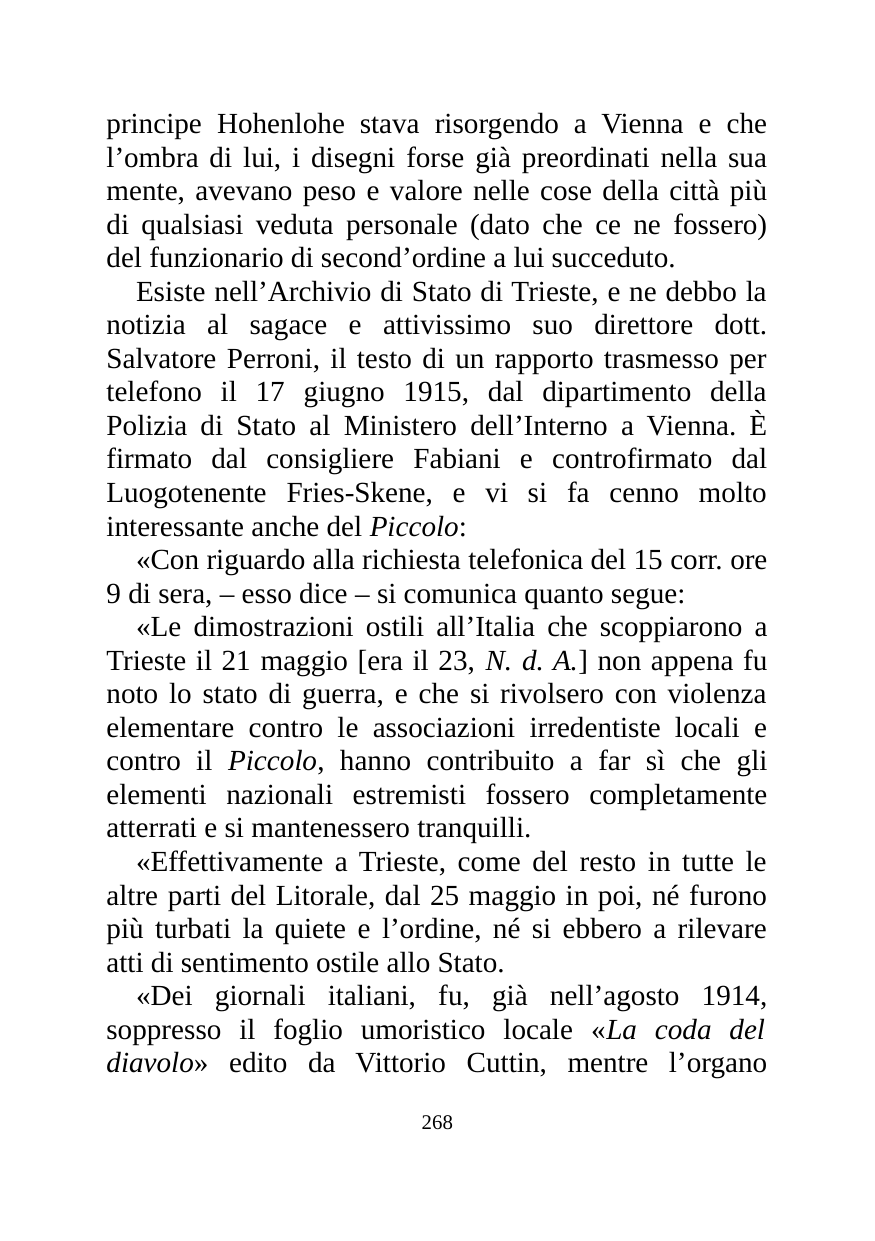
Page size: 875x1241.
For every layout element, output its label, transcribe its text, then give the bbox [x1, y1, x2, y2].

text principe Hohenlohe stava risorgendo a Vienna e che l’ombra di lui, i disegni forse già preordinati nella sua mente, avevano peso e valore nelle cose della città più di qualsiasi veduta personale (dato che ce ne fossero) del funzionario di second’ordine a lui succeduto. [106, 106, 768, 274]
text Esiste nell’Archivio di Stato di Trieste, e ne debbo la notizia al sagace e attivissimo suo direttore dott. Salvatore Perroni, il testo di un rapporto trasmesso per telefono il 17 giugno 1915, dal dipartimento della Polizia di Stato al Ministero dell’Interno a Vienna. È firmato dal consigliere Fabiani e controfirmato dal Luogotenente Fries-Skene, e vi si fa cenno molto interessante anche del Piccolo: [106, 274, 768, 542]
text «Con riguardo alla richiesta telefonica del 15 corr. ore 9 di sera, – esso dice – si comunica quanto segue: [106, 542, 768, 609]
text «Dei giornali italiani, fu, già nell’agosto 1914, soppresso il foglio umoristico locale «La coda del diavolo» edito da Vittorio Cuttin, mentre l’organo [106, 978, 768, 1079]
text «Effettivamente a Trieste, come del resto in tutte le altre parti del Litorale, dal 25 maggio in poi, né furono più turbati la quiete e l’ordine, né si ebbero a rilevare atti di sentimento ostile allo Stato. [106, 844, 768, 978]
text «Le dimostrazioni ostili all’Italia che scoppiarono a Trieste il 21 maggio [era il 23, N. d. A.] non appena fu noto lo stato di guerra, e che si rivolsero con violenza elementare contro le associazioni irredentiste locali e contro il Piccolo, hanno contribuito a far sì che gli elementi nazionali estremisti fossero completamente atterrati e si mantenessero tranquilli. [106, 609, 768, 844]
